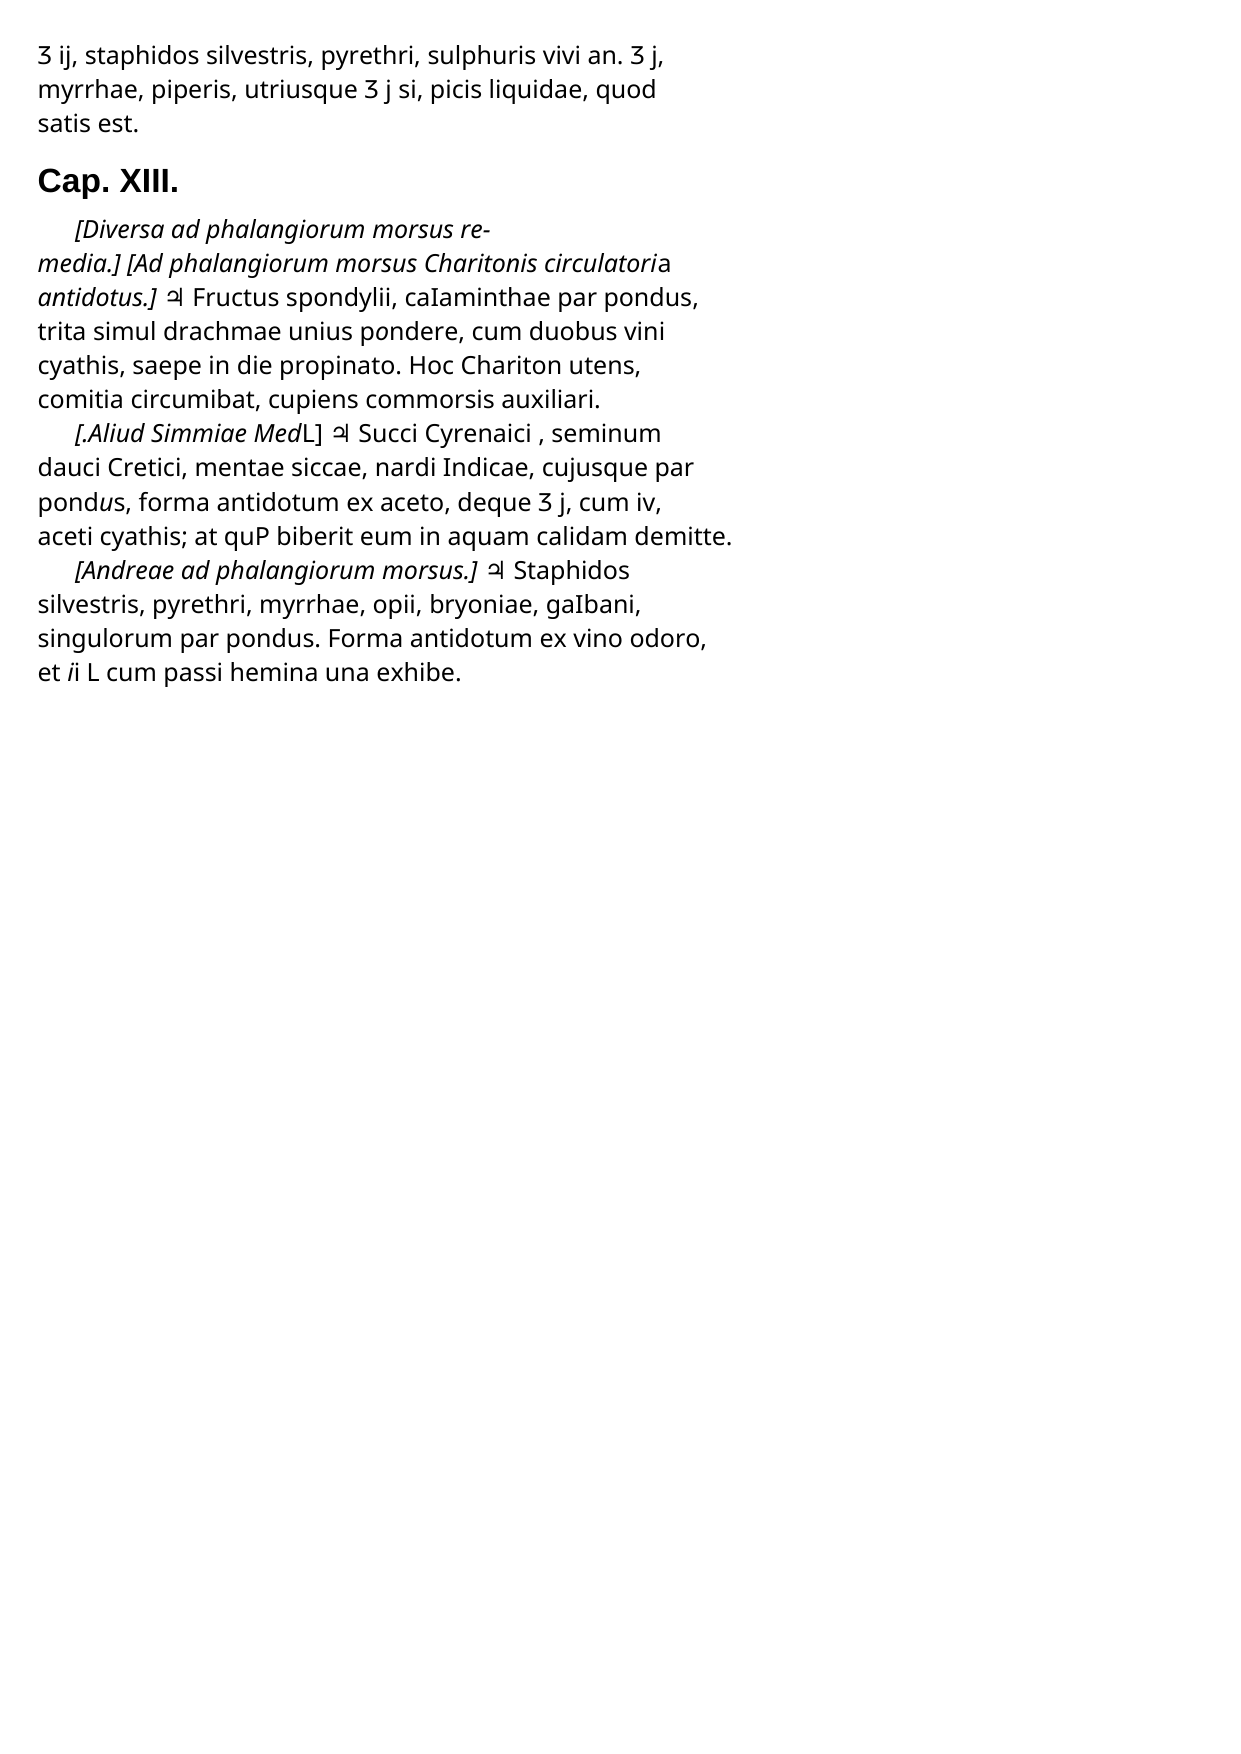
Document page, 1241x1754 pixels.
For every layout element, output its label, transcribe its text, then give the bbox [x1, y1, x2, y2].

text [Diversa ad phalangiorum morsus re- media.] [Ad phalangiorum morsus Charitonis circulatoria antidotus.] ♃ Fructus spondylii, caIaminthae par pondus, trita simul drachmae unius pondere, cum duobus vini cyathis, saepe in die propinato. Hoc Chariton utens, comitia circumibat, cupiens commorsis auxiliari. [37, 212, 1203, 416]
subtitle Cap. XIII. [37, 161, 1203, 199]
text [Andreae ad phalangiorum morsus.] ♃ Staphidos silvestris, pyrethri, myrrhae, opii, bryoniae, gaIbani, singulorum par pondus. Forma antidotum ex vino odoro, et ii L cum passi hemina una exhibe. [37, 552, 1203, 688]
text Ʒ ij, staphidos silvestris, pyrethri, sulphuris vivi an. Ʒ j, myrrhae, piperis, utriusque Ʒ j si, picis liquidae, quod satis est. [37, 37, 1203, 140]
text [.Aliud Simmiae MedL] ♃ Succi Cyrenaici , seminum dauci Cretici, mentae siccae, nardi Indicae, cujusque par pondus, forma antidotum ex aceto, deque Ʒ j, cum iv, aceti cyathis; at quP biberit eum in aquam calidam demitte. [37, 416, 1203, 552]
